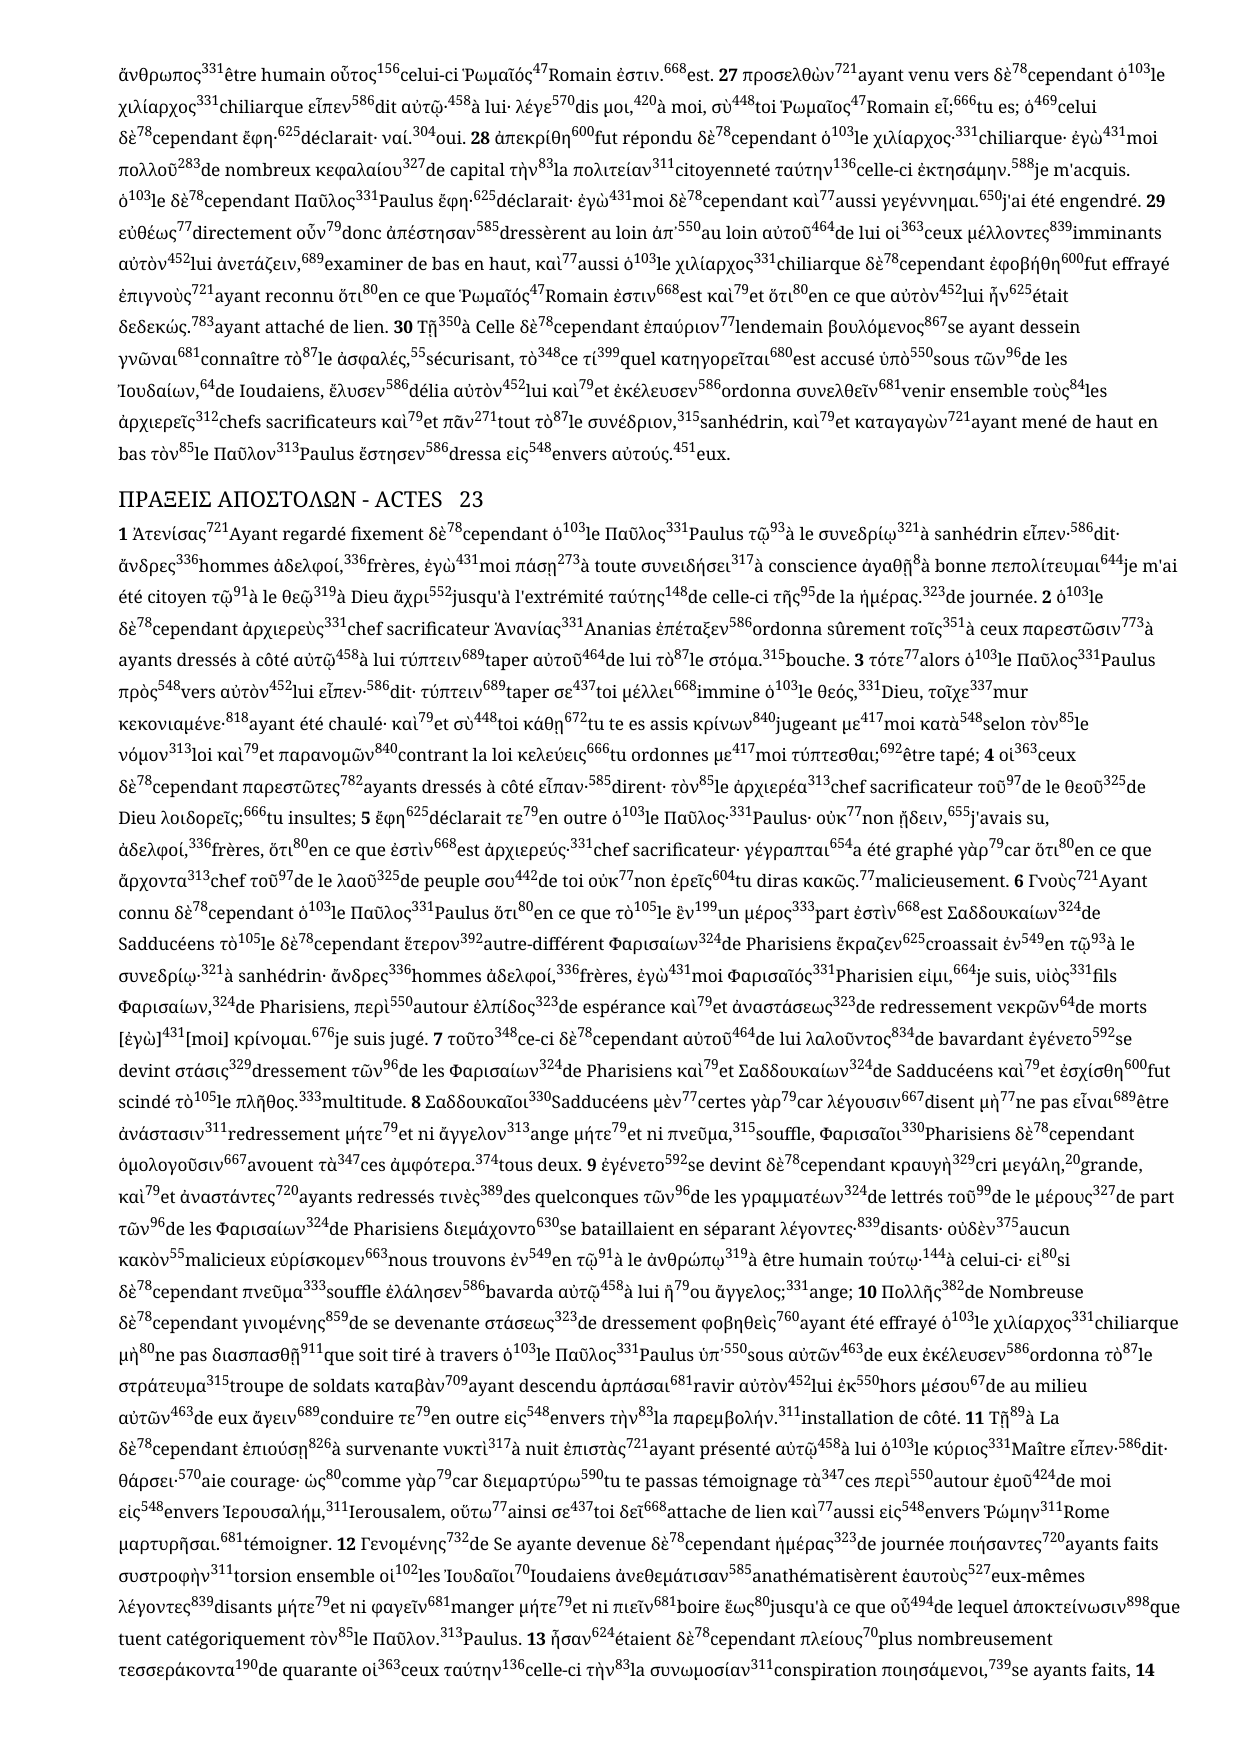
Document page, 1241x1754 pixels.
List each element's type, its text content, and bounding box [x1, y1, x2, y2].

text 1 Ἀτενίσας721Ayant regardé fixement δὲ78cependant ὁ103le Παῦλος331Paulus τῷ93à le συνεδρίῳ321à sanhédrin εἶπεν·586dit· ἄνδρες336hommes ἀδελφοί,336frères, ἐγὼ431moi πάσῃ273à toute συνειδήσει317à conscience ἀγαθῇ8à bonne πεπολίτευμαι644je m'ai été citoyen τῷ91à le θεῷ319à Dieu ἄχρι552jusqu'à l'extrémité ταύτης148de celle-ci τῆς95de la ἡμέρας.323de journée. 2 ὁ103le δὲ78cependant ἀρχιερεὺς331chef sacrificateur Ἁνανίας331Ananias ἐπέταξεν586ordonna sûrement τοῖς351à ceux παρεστῶσιν773à ayants dressés à côté αὐτῷ458à lui τύπτειν689taper αὐτοῦ464de lui τὸ87le στόμα.315bouche. 3 τότε77alors ὁ103le Παῦλος331Paulus πρὸς548vers αὐτὸν452lui εἶπεν·586dit· τύπτειν689taper σε437toi μέλλει668immine ὁ103le θεός,331Dieu, τοῖχε337mur κεκονιαμένε·818ayant été chaulé· καὶ79et σὺ448toi κάθῃ672tu te es assis κρίνων840jugeant με417moi κατὰ548selon τὸν85le νόμον313loi καὶ79et παρανομῶν840contrant la loi κελεύεις666tu ordonnes με417moi τύπτεσθαι;692être tapé; 4 οἱ363ceux δὲ78cependant παρεστῶτες782ayants dressés à côté εἶπαν·585dirent· τὸν85le ἀρχιερέα313chef sacrificateur τοῦ97de le θεοῦ325de Dieu λοιδορεῖς;666tu insultes; 5 ἔφη625déclarait τε79en outre ὁ103le Παῦλος·331Paulus· οὐκ77non ᾔδειν,655j'avais su, ἀδελφοί,336frères, ὅτι80en ce que ἐστὶν668est ἀρχιερεύς·331chef sacrificateur· γέγραπται654a été graphé γὰρ79car ὅτι80en ce que ἄρχοντα313chef τοῦ97de le λαοῦ325de peuple σου442de toi οὐκ77non ἐρεῖς604tu diras κακῶς.77malicieusement. 6 Γνοὺς721Ayant connu δὲ78cependant ὁ103le Παῦλος331Paulus ὅτι80en ce que τὸ105le ἓν199un μέρος333part ἐστὶν668est Σαδδουκαίων324de Sadducéens τὸ105le δὲ78cependant ἕτερον392autre-différent Φαρισαίων324de Pharisiens ἔκραζεν625croassait ἐν549en τῷ93à le συνεδρίῳ·321à sanhédrin· ἄνδρες336hommes ἀδελφοί,336frères, ἐγὼ431moi Φαρισαῖός331Pharisien εἰμι,664je suis, υἱὸς331fils Φαρισαίων,324de Pharisiens, περὶ550autour ἐλπίδος323de espérance καὶ79et ἀναστάσεως323de redressement νεκρῶν64de morts [ἐγὼ]431[moi] κρίνομαι.676je suis jugé. 7 τοῦτο348ce-ci δὲ78cependant αὐτοῦ464de lui λαλοῦντος834de bavardant ἐγένετο592se devint στάσις329dressement τῶν96de les Φαρισαίων324de Pharisiens καὶ79et Σαδδουκαίων324de Sadducéens καὶ79et ἐσχίσθη600fut scindé τὸ105le πλῆθος.333multitude. 8 Σαδδουκαῖοι330Sadducéens μὲν77certes γὰρ79car λέγουσιν667disent μὴ77ne pas εἶναι689être ἀνάστασιν311redressement μήτε79et ni ἄγγελον313ange μήτε79et ni πνεῦμα,315souffle, Φαρισαῖοι330Pharisiens δὲ78cependant ὁμολογοῦσιν667avouent τὰ347ces ἀμφότερα.374tous deux. 9 ἐγένετο592se devint δὲ78cependant κραυγὴ329cri μεγάλη,20grande, καὶ79et ἀναστάντες720ayants redressés τινὲς389des quelconques τῶν96de les γραμματέων324de lettrés τοῦ99de le μέρους327de part τῶν96de les Φαρισαίων324de Pharisiens διεμάχοντο630se bataillaient en séparant λέγοντες·839disants· οὐδὲν375aucun κακὸν55malicieux εὑρίσκομεν663nous trouvons ἐν549en τῷ91à le ἀνθρώπῳ319à être humain τούτῳ·144à celui-ci· εἰ80si δὲ78cependant πνεῦμα333souffle ἐλάλησεν586bavarda αὐτῷ458à lui ἢ79ou ἄγγελος;331ange; 10 Πολλῆς382de Nombreuse δὲ78cependant γινομένης859de se devenante στάσεως323de dressement φοβηθεὶς760ayant été effrayé ὁ103le χιλίαρχος331chiliarque μὴ80ne pas διασπασθῇ911que soit tiré à travers ὁ103le Παῦλος331Paulus ὑπ᾽550sous αὐτῶν463de eux ἐκέλευσεν586ordonna τὸ87le στράτευμα315troupe de soldats καταβὰν709ayant descendu ἁρπάσαι681ravir αὐτὸν452lui ἐκ550hors μέσου67de au milieu αὐτῶν463de eux ἄγειν689conduire τε79en outre εἰς548envers τὴν83la παρεμβολήν.311installation de côté. 11 Τῇ89à La δὲ78cependant ἐπιούσῃ826à survenante νυκτὶ317à nuit ἐπιστὰς721ayant présenté αὐτῷ458à lui ὁ103le κύριος331Maître εἶπεν·586dit· θάρσει·570aie courage· ὡς80comme γὰρ79car διεμαρτύρω590tu te passas témoignage τὰ347ces περὶ550autour ἐμοῦ424de moi εἰς548envers Ἰερουσαλήμ,311Ierousalem, οὕτω77ainsi σε437toi δεῖ668attache de lien καὶ77aussi εἰς548envers Ῥώμην311Rome μαρτυρῆσαι.681témoigner. 12 Γενομένης732de Se ayante devenue δὲ78cependant ἡμέρας323de journée ποιήσαντες720ayants faits συστροφὴν311torsion ensemble οἱ102les Ἰουδαῖοι70Ioudaiens ἀνεθεμάτισαν585anathématisèrent ἑαυτοὺς527eux-mêmes λέγοντες839disants μήτε79et ni φαγεῖν681manger μήτε79et ni πιεῖν681boire ἕως80jusqu'à ce que οὗ494de lequel ἀποκτείνωσιν898que tuent catégoriquement τὸν85le Παῦλον.313Paulus. 13 ἦσαν624étaient δὲ78cependant πλείους70plus nombreusement τεσσεράκοντα190de quarante οἱ363ceux ταύτην136celle-ci τὴν83la συνωμοσίαν311conspiration ποιησάμενοι,739se ayants faits, 14 οἵτινες497lesquels des quelconques προσελθόντες720ayants venus vers τοῖς90à les ἀρχιερεῦσιν318à chefs sacrificateurs καὶ79et τοῖς90à les πρεσβυτέροις58à plus anciens εἶπαν·585dirent· ἀναθέματι321à anathème ἀνεθεματίσαμεν581nous anathématisâmes ἑαυτοὺς506nous-mêmes μηδενὸς386de ne pas un γεύσασθαι682se goûter ἕως80jusqu'à ce que οὗ494de lequel ἀποκτείνωμεν894que nous tuions catégoriquement τὸν85le Παῦλον.313Paulus. 15 νῦν77maintenant οὖν79donc ὑμεῖς447vous ἐμφανίσατε553rendez visible dedans τῷ91à le χιλιάρχῳ319à chiliarque σὺν549avec τῷ93à le συνεδρίῳ321à sanhédrin ὅπως80de telle manière que καταγάγῃ899que mène de haut en bas αὐτὸν452lui εἰς548envers ὑμᾶς436vous ὡς80comme μέλλοντας821imminants διαγινώσκειν689diagnostiquer ἀκριβέστερον77plus exactement τὰ347ces περὶ550autour αὐτοῦ·464de lui· ἡμεῖς430nous δὲ78cependant πρὸ550d'avant τοῦ360de ce ἐγγίσαι681approcher αὐτὸν452lui ἕτοιμοί46prêts ἐσμεν663nous sommes τοῦ360de ce ἀνελεῖν681saisir de bas en haut αὐτόν.452lui. 16 Ἀκούσας721Ayant écouté δὲ78cependant ὁ103le υἱὸς331fils τῆς95de la ἀδελφῆς323de soeur Παύλου325de Paulus τὴν83la ἐνέδραν,311embuscade, παραγενόμενος740se ayant devenu à côté καὶ79et εἰσελθὼν721ayant venu à l'intérieur εἰς548envers τὴν83la παρεμβολὴν311installation de côté ἀπήγγειλεν586rapporta annonce τῷ91à le Παύλῳ.319à Paulus. 17 προσκαλεσάμενος740se ayant appelé auprès δὲ78cependant ὁ103le Παῦλος331Paulus ἕνα53un τῶν96de les ἑκατονταρχῶν324de chefs de cent ἔφη·625déclarait· τὸν85le νεανίαν313adolescent τοῦτον138celui-ci ἄπαγε570conduis au loin πρὸς548vers τὸν85le χιλίαρχον,313chiliarque, ἔχει668a γὰρ79car ἀπαγγεῖλαί681rapporter annonce τι375un quelconque αὐτῷ.458à lui. 18 ὁ364celui μὲν340certes οὖν79donc παραλαβὼν721ayant pris à côté αὐτὸν452lui ἤγαγεν586conduisit πρὸς548vers τὸν85le χιλίαρχον313chiliarque καὶ79et φησίν·668déclare· ὁ103le δέσμιος331lié Παῦλος331Paulus προσκαλεσάμενός740se ayant appelé auprès με417moi ἠρώτησεν586interrogea τοῦτον138celui-ci τὸν85le νεανίσκον313adolescent ἀγαγεῖν681conduire πρὸς548vers σὲ437toi ἔχοντά822ayant τι375un quelconque λαλῆσαί681bavarder σοι.439à toi. 19 ἐπιλαβόμενος740se ayant emparé δὲ78cependant τῆς95de la χειρὸς323de main αὐτοῦ464de lui ὁ103le χιλίαρχος331chiliarque καὶ79et ἀναχωρήσας721ayant replacé κατ᾽548selon ἰδίαν544en propre ἐπυνθάνετο,631se enquérait, τί412quel ἐστιν668est ὃ482lequel ἔχεις666tu as ἀπαγγεῖλαί681rapporter annonce μοι;420à moi; 20 εἶπεν586dit δὲ78cependant ὅτι80en ce que οἱ102les Ἰουδαῖοι70Ioudaiens συνέθεντο591se posèrent ensemble τοῦ360de ce ἐρωτῆσαί681interroger σε437toi ὅπως80de telle manière que αὔριον77demain τὸν85le Παῦλον313Paulus καταγάγῃς897que tu mènes de haut en bas εἰς548envers τὸ87le συνέδριον315sanhédrin ὡς80comme μέλλων840imminant τι375un quelconque ἀκριβέστερον77plus exactement πυνθάνεσθαι690se enquérir περὶ550autour αὐτοῦ.464de lui. 21 σὺ448toi οὖν79donc μὴ77ne pas πεισθῇς909que tu sois persuadé αὐτοῖς·457à eux· ἐνεδρεύουσιν667embuscadent γὰρ79car αὐτὸν452lui ἐξ550hors αὐτῶν463de eux ἄνδρες330hommes πλείους21plus nombreusement τεσσεράκοντα,190de quarante, οἵτινες497lesquels des quelconques ἀνεθεμάτισαν585anathématisèrent ἑαυτοὺς527eux-mêmes μήτε79et ni φαγεῖν681manger μήτε79et ni πιεῖν681boire ἕως80jusqu'à ce que οὗ492de lequel ἀνέλωσιν898que saisissent de bas en haut αὐτόν,452lui, καὶ79et νῦν77maintenant εἰσιν667sont ἕτοιμοι46prêts προσδεχόμενοι866se acceptants auprès τὴν83la ἀπὸ550au loin σοῦ442de toi ἐπαγγελίαν.311promesse. 22 ὁ103le μὲν77certes οὖν79donc χιλίαρχος331chiliarque ἀπέλυσεν586délia au loin τὸν85le νεανίσκον313adolescent παραγγείλας721ayant annoncé à côté μηδενὶ378à ne pas un ἐκλαλῆσαι681bavarder dehors ὅτι80en ce que ταῦτα347ces-ci ἐνεφάνισας584tu rendis visible dedans πρός548vers ἐμέ.417moi. 23 Καὶ79Et προσκαλεσάμενος740se ayant appelé auprès τινας268des quelconques δύο178deux τῶν96de les ἑκατονταρχῶν324de chefs de cent εἶπεν·586dit· ἑτοιμάσατε553préparez στρατιώτας312soldats διακοσίους,178deux cents, ὅπως80de telle manière que πορευθῶσιν910que soient allé ἕως552jusqu'à ce que Καισαρείας,323de Kaesareia, καὶ79et ἱππεῖς312cavaliers ἑβδομήκοντα178soixante-dix καὶ79et δεξιολάβους312gardes droites διακοσίους178deux cents ἀπὸ550au loin τρίτης209de troisième ὥρας323de heure τῆς95de la νυκτός,323de nuit, 24 κτήνη314bêtes de montures τε79en outre παραστῆσαι681dresser à côté ἵνα80afin que ἐπιβιβάσαντες720ayants montés dessus τὸν85le Παῦλον313Paulus διασώσωσιν898que sauvent par le fait de πρὸς548vers Φήλικα313Félix τὸν85le ἡγεμόνα,313gouverneur, 25 γράψας721ayant graphé ἐπιστολὴν311épître ἔχουσαν820ayante τὸν85le τύπον313modèle frappé τοῦτον·138celui-ci· 26 Κλαύδιος331Claudius Λυσίας331Lysias τῷ91à le κρατίστῳ10à très fort ἡγεμόνι319à gouverneur Φήλικι319à Félix χαίρειν.309être de joie. 27 Τὸν85Le ἄνδρα313homme τοῦτον138celui-ci συλλημφθέντα744ayant été pris ensemble ὑπὸ550sous τῶν96de les Ἰουδαίων64de Ioudaiens καὶ79et μέλλοντα822imminant ἀναιρεῖσθαι692être saisi de bas en haut ὑπ᾽550sous αὐτῶν463de eux ἐπιστὰς721ayant présenté σὺν549avec τῷ253à le στρατεύματι321à troupe de soldats ἐξειλάμην588je m'extrais μαθὼν721ayant appris ὅτι80en ce que Ῥωμαῖός47Romain ἐστιν.668est. 28 βουλόμενός867se ayant dessein τε79en outre ἐπιγνῶναι681reconnaître τὴν83la αἰτίαν311cause δι᾽548par le fait de ἣν478laquelle ἐνεκάλουν624appelaient en accusation αὐτῷ,458à lui, κατήγαγον582je menai de haut en bas εἰς548envers τὸ87le συνέδριον315sanhédrin αὐτῶν463de eux 29 ὃν480lequel εὗρον582je trouvai ἐγκαλούμενον875étant appelé en accusation περὶ550autour ζητημάτων326de sujets de recherches τοῦ97de le νόμου325de loi αὐτῶν,463de eux, μηδὲν375ne pas un δὲ78cependant ἄξιον55digne θανάτου325de trépas ἢ79ou δεσμῶν324de liens ἔχοντα822ayant ἔγκλημα.315appel en accusation. 30 μηνυθείσης752de ayante étée indiquée δέ78cependant μοι420à moi ἐπιβουλῆς323de complot εἰς548envers τὸν85le ἄνδρα313homme ἔσεσθαι685se avoir à être ἐξαυτῆς77immédiatement ἔπεμψα582je mandai πρὸς548vers σὲ437toi παραγγείλας721ayant annoncé à côté καὶ77aussi τοῖς90à les κατηγόροις318à accusateurs λέγειν689dire [τὰ]86[les] πρὸς548vers αὐτὸν452lui ἐπὶ550sur σοῦ.442de toi. 31 Οἱ102Les μὲν77certes οὖν79donc στρατιῶται330soldats κατὰ548selon τὸ348ce διατεταγμένον798ayant été ordonné au-travers αὐτοῖς457à eux ἀναλαβόντες720ayants pris de bas en haut τὸν85le Παῦλον313Paulus ἤγαγον585conduisirent διὰ550par νυκτὸς323de nuit εἰς548envers τὴν83la Ἀντιπατρίδα,311Antipatris, 32 τῇ350à celle δὲ78cependant ἐπαύριον77lendemain ἐάσαντες720ayants concédés τοὺς84les ἱππεῖς312cavaliers ἀπέρχεσθαι690se éloigner σὺν549avec αὐτῷ458à lui ὑπέστρεψαν585retournèrent en arrière εἰς548envers τὴν83la παρεμβολήν·311installation de côté· 33 οἵτινες497lesquels des quelconques εἰσελθόντες720ayants venus à l'intérieur εἰς548envers τὴν83la Καισάρειαν311Kaesareia καὶ79et ἀναδόντες720ayants donnés de bas en haut τὴν83la ἐπιστολὴν311épître τῷ91à le ἡγεμόνι319à gouverneur παρέστησαν585dressèrent à côté καὶ77aussi τὸν85le Παῦλον313Paulus αὐτῷ.458à lui. 34 ἀναγνοὺς721ayant pris connaissance δὲ78cependant καὶ79et ἐπερωτήσας721ayant surinterrogé ἐκ550hors ποίας169de quelle ἐπαρχείας323de éparchie ἐστίν,668est, καὶ79et πυθόμενος740se ayant enquis ὅτι80en ce que ἀπὸ550au loin Κιλικίας,323de Cilicie, 35 διακούσομαί608je m'écouterai au travers σου,442de toi, ἔφη,625déclarait, ὅταν80lorsque le cas échéant καὶ77aussi οἱ102les κατήγοροί330accusateurs σου442de toi παραγένωνται·904que se deviennent à côté· κελεύσας721ayant ordonné ἐν549en τῷ93à le πραιτωρίῳ321à prétoire τοῦ97de le Ἡρῴδου325de Hérode φυλάσσεσθαι692être gardienné αὐτόν.452lui. [118, 518, 1181, 1682]
text ΠΡΑΞΕΙΣ ΑΠΟΣΤΟΛΩΝ - ACTES 23 [118, 484, 1181, 514]
text 1 Ἄνδρες336Hommes ἀδελφοὶ336frères καὶ79et πατέρες,336pères, ἀκούσατέ553écoutez μου424de moi τῆς356de celle πρὸς548vers ὑμᾶς436vous νυνὶ77maintenant ἀπολογίας.323de apologie. 2 ἀκούσαντες720ayants écoutés δὲ78cependant ὅτι80en ce que τῇ89à la Ἑβραΐδι8à Hébraïque διαλέκτῳ317à dialecte προσεφώνει625voixait auprès αὐτοῖς,457à eux, μᾶλλον77davantage παρέσχον585fournirent ἡσυχίαν.311tranquillité. καὶ79et φησίν·668déclare· 3 ἐγώ431moi εἰμι664je suis ἀνὴρ331homme Ἰουδαῖος,22Ioudaien, γεγεννημένος813ayant été engendré ἐν549en Ταρσῷ317à Tarse τῆς95de la Κιλικίας,323de Cilicie, ἀνατεθραμμένος813ayant été nourri de bas en haut δὲ78cependant ἐν549en τῇ89à la πόλει317à cité ταύτῃ,142à celle-ci, παρὰ548à côté τοὺς84les πόδας312pieds Γαμαλιὴλ325de Gamaliel πεπαιδευμένος813ayant été éduqué κατὰ548selon ἀκρίβειαν311exactitude τοῦ257de le πατρῴου16de paternel νόμου,325de loi, ζηλωτὴς331zélote ὑπάρχων840subsistant τοῦ97de le θεοῦ325de Dieu καθὼς77de haut en bas comme πάντες286tous ὑμεῖς447vous ἐστε665vous êtes σήμερον·77aujourd'hui· 4 ὃς498lequel ταύτην136celle-ci τὴν83la ὁδὸν311chemin ἐδίωξα582je poursuivis ἄχρι552jusqu'à l'extrémité θανάτου325de trépas δεσμεύων840liant καὶ79et παραδιδοὺς840transmettant εἰς548envers φυλακὰς310gardiennages ἄνδρας312hommes τε79en outre καὶ79et γυναῖκας,310femmes, 5 ὡς80comme καὶ77aussi ὁ103le ἀρχιερεὺς331chef sacrificateur μαρτυρεῖ668témoigne μοι420à moi καὶ79et πᾶν289tout τὸ105le πρεσβυτέριον,333corps des anciens, παρ᾽550à côté ὧν491de lesquels καὶ77aussi ἐπιστολὰς310épîtres δεξάμενος740se ayant accepté πρὸς548vers τοὺς84les ἀδελφοὺς312frères εἰς548envers Δαμασκὸν311Damas ἐπορευόμην,627je m'allais, ἄξων765qui conduira καὶ77aussi τοὺς345ceux ἐκεῖσε77là-bas ὄντας821étants δεδεμένους795ayants étés attachés de lien εἰς548envers Ἰερουσαλὴμ311Ierousalem ἵνα80afin que τιμωρηθῶσιν.910que soient puni. 6 Ἐγένετο592Se devint δέ78cependant μοι420à moi πορευομένῳ855à se allant καὶ79et ἐγγίζοντι828à approchant τῇ89à la Δαμασκῷ317à Damas περὶ548autour μεσημβρίαν311midi ἐξαίφνης77soudainement ἐκ550hors τοῦ97de le οὐρανοῦ325de ciel περιαστράψαι681éclairer autour φῶς315lumière ἱκανὸν6assez-important περὶ548autour ἐμέ,417moi, 7 ἔπεσά582je tombai τε79en outre εἰς548envers τὸ87le ἔδαφος315sol καὶ79et ἤκουσα582j'écoutai φωνῆς323de voix λεγούσης832de disante μοι·420à moi· Σαοὺλ337Saoul Σαούλ,337Saoul, τί399quel με417moi διώκεις;666tu poursuis; 8 ἐγὼ431moi δὲ78cependant ἀπεκρίθην·596je fus répondu· τίς410quel εἶ,666tu es, κύριε;337Maître; εἶπέν586dit τε79en outre πρός548vers ἐμέ·417moi· ἐγώ431moi εἰμι664je suis Ἰησοῦς331Iésous ὁ103le Ναζωραῖος,331Nazoréen, ὃν480lequel σὺ448toi διώκεις.666tu poursuis. 9 οἱ363ceux δὲ78cependant σὺν549avec ἐμοὶ420à moi ὄντες839étants τὸ87le μὲν79certes φῶς315lumière ἐθεάσαντο591se contemplèrent τὴν83la δὲ78cependant φωνὴν311voix οὐκ77non ἤκουσαν585écoutèrent τοῦ358de celui λαλοῦντός834de bavardant μοι.420à moi. 10 εἶπον582je dis δέ·78cependant· τί399quel ποιήσω,895que je fasse, κύριε;337Maître; ὁ103le δὲ78cependant κύριος331Maître εἶπεν586dit πρός548vers με·417moi· ἀναστὰς721ayant redressé πορεύου574te va εἰς548envers Δαμασκὸν311Damas κἀκεῖ77et là σοι439à toi λαληθήσεται619sera bavardé περὶ550autour πάντων385de tous ὧν493de lesquels τέτακταί654a été ordonnancé σοι439à toi ποιῆσαι.681faire. 11 ὡς80comme δὲ78cependant οὐκ77non ἐνέβλεπον621j'entrais regard ἀπὸ550au loin τῆς95de la δόξης323de gloire τοῦ99de le φωτὸς327de lumière ἐκείνου,152de ce-là, χειραγωγούμενος891étant mené en main ὑπὸ550sous τῶν357de ceux συνόντων833de étants avec μοι420à moi ἦλθον582je vins εἰς548envers Δαμασκόν.311Damas. 12 Ἁνανίας331Ananias δέ78cependant τις,287un quelconque, ἀνὴρ331homme εὐλαβὴς22précautionneux κατὰ548selon τὸν85le νόμον,313loi, μαρτυρούμενος891étant témoigné ὑπὸ550sous πάντων383de tous τῶν96de les κατοικούντων833de établissants maison d'habitation Ἰουδαίων,64de Ioudaiens, 13 ἐλθὼν721ayant venu πρός548vers ἐμὲ417moi καὶ79et ἐπιστὰς721ayant présenté εἶπέν586dit μοι·420à moi· Σαοὺλ337Saoul ἀδελφέ,337frère, ἀνάβλεψον.554regarde de bas en haut. κἀγὼ431et moi αὐτῇ142à même τῇ89à la ὥρᾳ317à heure ἀνέβλεψα582je regardai de bas en haut εἰς548envers αὐτόν.452lui. 14 ὁ469celui δὲ78cependant εἶπεν·586dit· ὁ103le θεὸς331Dieu τῶν96de les πατέρων324de pères ἡμῶν423de nous προεχειρίσατό592se mainmit en avant σε437toi γνῶναι681connaître τὸ87le θέλημα315volonté αὐτοῦ464de lui καὶ79et ἰδεῖν681voir τὸν85le δίκαιον53juste καὶ79et ἀκοῦσαι681écouter φωνὴν311voix ἐκ550hors τοῦ99de le στόματος327de bouche αὐτοῦ,464de lui, 15 ὅτι80en ce que ἔσῃ610tu te seras μάρτυς331témoin αὐτῷ458à lui πρὸς548vers πάντας268tous ἀνθρώπους312êtres humains ὧν493de lesquels ἑώρακας640tu as vu καὶ79et ἤκουσας.584tu écoutas. 16 καὶ79et νῦν77maintenant τί399quel μέλλεις;666tu immines; ἀναστὰς721ayant redressé βάπτισαι558te baptise καὶ79et ἀπόλουσαι558te baigne complètement τὰς82les ἁμαρτίας310fautes σου442de toi ἐπικαλεσάμενος740se ayant surnommé τὸ87le ὄνομα315nom αὐτοῦ.464de lui. 17 Ἐγένετο592Se devint δέ78cependant μοι420à moi ὑποστρέψαντι713à ayant retourné en arrière εἰς548envers Ἰερουσαλὴμ311Ierousalem καὶ79et προσευχομένου861de se priant μου424de moi ἐν549en τῷ93à le ἱερῷ321à sanctuaire γενέσθαι682se devenir με417moi ἐν549en ἐκστάσει317à extase 18 καὶ79et ἰδεῖν681voir αὐτὸν452lui λέγοντά822disant μοι·420à moi· σπεῦσον554hâte καὶ79et ἔξελθε554sors ἐν549en τάχει321à vitesse ἐξ550hors Ἰερουσαλήμ,323de Ierousalem, διότι80parce que οὐ77non παραδέξονταί611se accepteront à côté σου442de toi μαρτυρίαν311témoignation περὶ550autour ἐμοῦ.424de moi. 19 κἀγὼ431et moi εἶπον·582je dis· κύριε,337Maître, αὐτοὶ468eux ἐπίστανται673se établissent sûrement ὅτι80en ce que ἐγὼ431moi ἤμην627je m'étais φυλακίζων840faisant gardienner καὶ79et δέρων840pelant κατὰ548selon τὰς82les συναγωγὰς310synagogues τοὺς345ceux πιστεύοντας821croyants ἐπὶ548sur σέ,437toi, 20 καὶ79et ὅτε80lorsque ἐξεχύννετο636était déversé τὸ105le αἷμα333sang Στεφάνου325de Stephanos τοῦ97de le μάρτυρός325de témoin σου,442de toi, καὶ77aussi αὐτὸς513moi-même ἤμην627je m'étais ἐφεστὼς783ayant présenté καὶ79et συνευδοκῶν840estimant en bien avec καὶ79et φυλάσσων840gardiennant τὰ86les ἱμάτια314himations τῶν357de ceux ἀναιρούντων833de saisissants de bas en haut αὐτόν.452lui. 21 καὶ79et εἶπεν586dit πρός548vers με·417moi· πορεύου,574te va, ὅτι80en ce que ἐγὼ431moi εἰς548envers ἔθνη314ethnies μακρὰν77longuement ἐξαποστελῶ602j'enverrai dehors σε.437toi. 22 Ἤκουον624Écoutaient δὲ78cependant αὐτοῦ464de lui ἄχρι552jusqu'à l'extrémité τούτου150de celui-ci τοῦ97de le λόγου325de discours καὶ79et ἐπῆραν585surélevèrent τὴν83la φωνὴν311voix αὐτῶν463de eux λέγοντες·839disants· αἶρε570lève ἀπὸ550au loin τῆς95de la γῆς323de terre τὸν85le τοιοῦτον,346tel, οὐ77non γὰρ79car καθῆκεν625surgissait de haut en bas αὐτὸν452lui ζῆν.689vivre. 23 κραυγαζόντων833de criants τε79en outre αὐτῶν463de eux καὶ79et ῥιπτούντων833de flanquants τὰ246les ἱμάτια314himations καὶ79et κονιορτὸν313poussière βαλλόντων833de jetants εἰς548envers τὸν85le ἀέρα,313air, 24 ἐκέλευσεν586ordonna ὁ103le χιλίαρχος331chiliarque εἰσάγεσθαι692être conduit à l'intérieur αὐτὸν452lui εἰς548envers τὴν83la παρεμβολήν,311installation de côté, εἴπας721ayant dit μάστιξιν316à fouets ἀνετάζεσθαι692être examiné de bas en haut αὐτὸν452lui ἵνα80afin que ἐπιγνῷ899que reconnaisse δι᾽548par le fait de ἣν293laquelle αἰτίαν311cause οὕτως77ainsi ἐπεφώνουν624voixaient sur αὐτῷ.458à lui. 25 ὡς80comme δὲ78cependant προέτειναν585tendirent en avant αὐτὸν452lui τοῖς90à les ἱμᾶσιν,318à courroies, εἶπεν586dit πρὸς548vers τὸν85le ἑστῶτα770ayant dressé ἑκατόνταρχον313chef de cent ὁ103le Παῦλος·331Paulus· εἰ340si ἄνθρωπον313être humain Ῥωμαῖον4Romain καὶ79et ἀκατάκριτον4non condamné ἔξεστιν668est permis ὑμῖν438à vous μαστίζειν;689faire fouetter; 26 ἀκούσας721ayant écouté δὲ78cependant ὁ103le ἑκατοντάρχης331chef de cent προσελθὼν721ayant venu vers τῷ91à le χιλιάρχῳ319à chiliarque ἀπήγγειλεν586rapporta annonce λέγων·840disant· τί399quel μέλλεις666tu immines ποιεῖν;689faire; ὁ103le γὰρ79car ἄνθρωπος331être humain οὗτος156celui-ci Ῥωμαῖός47Romain ἐστιν.668est. 27 προσελθὼν721ayant venu vers δὲ78cependant ὁ103le χιλίαρχος331chiliarque εἶπεν586dit αὐτῷ·458à lui· λέγε570dis μοι,420à moi, σὺ448toi Ῥωμαῖος47Romain εἶ;666tu es; ὁ469celui δὲ78cependant ἔφη·625déclarait· ναί.304oui. 28 ἀπεκρίθη600fut répondu δὲ78cependant ὁ103le χιλίαρχος·331chiliarque· ἐγὼ431moi πολλοῦ283de nombreux κεφαλαίου327de capital τὴν83la πολιτείαν311citoyenneté ταύτην136celle-ci ἐκτησάμην.588je m'acquis. ὁ103le δὲ78cependant Παῦλος331Paulus ἔφη·625déclarait· ἐγὼ431moi δὲ78cependant καὶ77aussi γεγέννημαι.650j'ai été engendré. 29 εὐθέως77directement οὖν79donc ἀπέστησαν585dressèrent au loin ἀπ᾽550au loin αὐτοῦ464de lui οἱ363ceux μέλλοντες839imminants αὐτὸν452lui ἀνετάζειν,689examiner de bas en haut, καὶ77aussi ὁ103le χιλίαρχος331chiliarque δὲ78cependant ἐφοβήθη600fut effrayé ἐπιγνοὺς721ayant reconnu ὅτι80en ce que Ῥωμαῖός47Romain ἐστιν668est καὶ79et ὅτι80en ce que αὐτὸν452lui ἦν625était δεδεκώς.783ayant attaché de lien. 30 Τῇ350à Celle δὲ78cependant ἐπαύριον77lendemain βουλόμενος867se ayant dessein γνῶναι681connaître τὸ87le ἀσφαλές,55sécurisant, τὸ348ce τί399quel κατηγορεῖται680est accusé ὑπὸ550sous τῶν96de les Ἰουδαίων,64de Ioudaiens, ἔλυσεν586délia αὐτὸν452lui καὶ79et ἐκέλευσεν586ordonna συνελθεῖν681venir ensemble τοὺς84les ἀρχιερεῖς312chefs sacrificateurs καὶ79et πᾶν271tout τὸ87le συνέδριον,315sanhédrin, καὶ79et καταγαγὼν721ayant mené de haut en bas τὸν85le Παῦλον313Paulus ἔστησεν586dressa εἰς548envers αὐτούς.451eux. [118, 59, 1181, 465]
